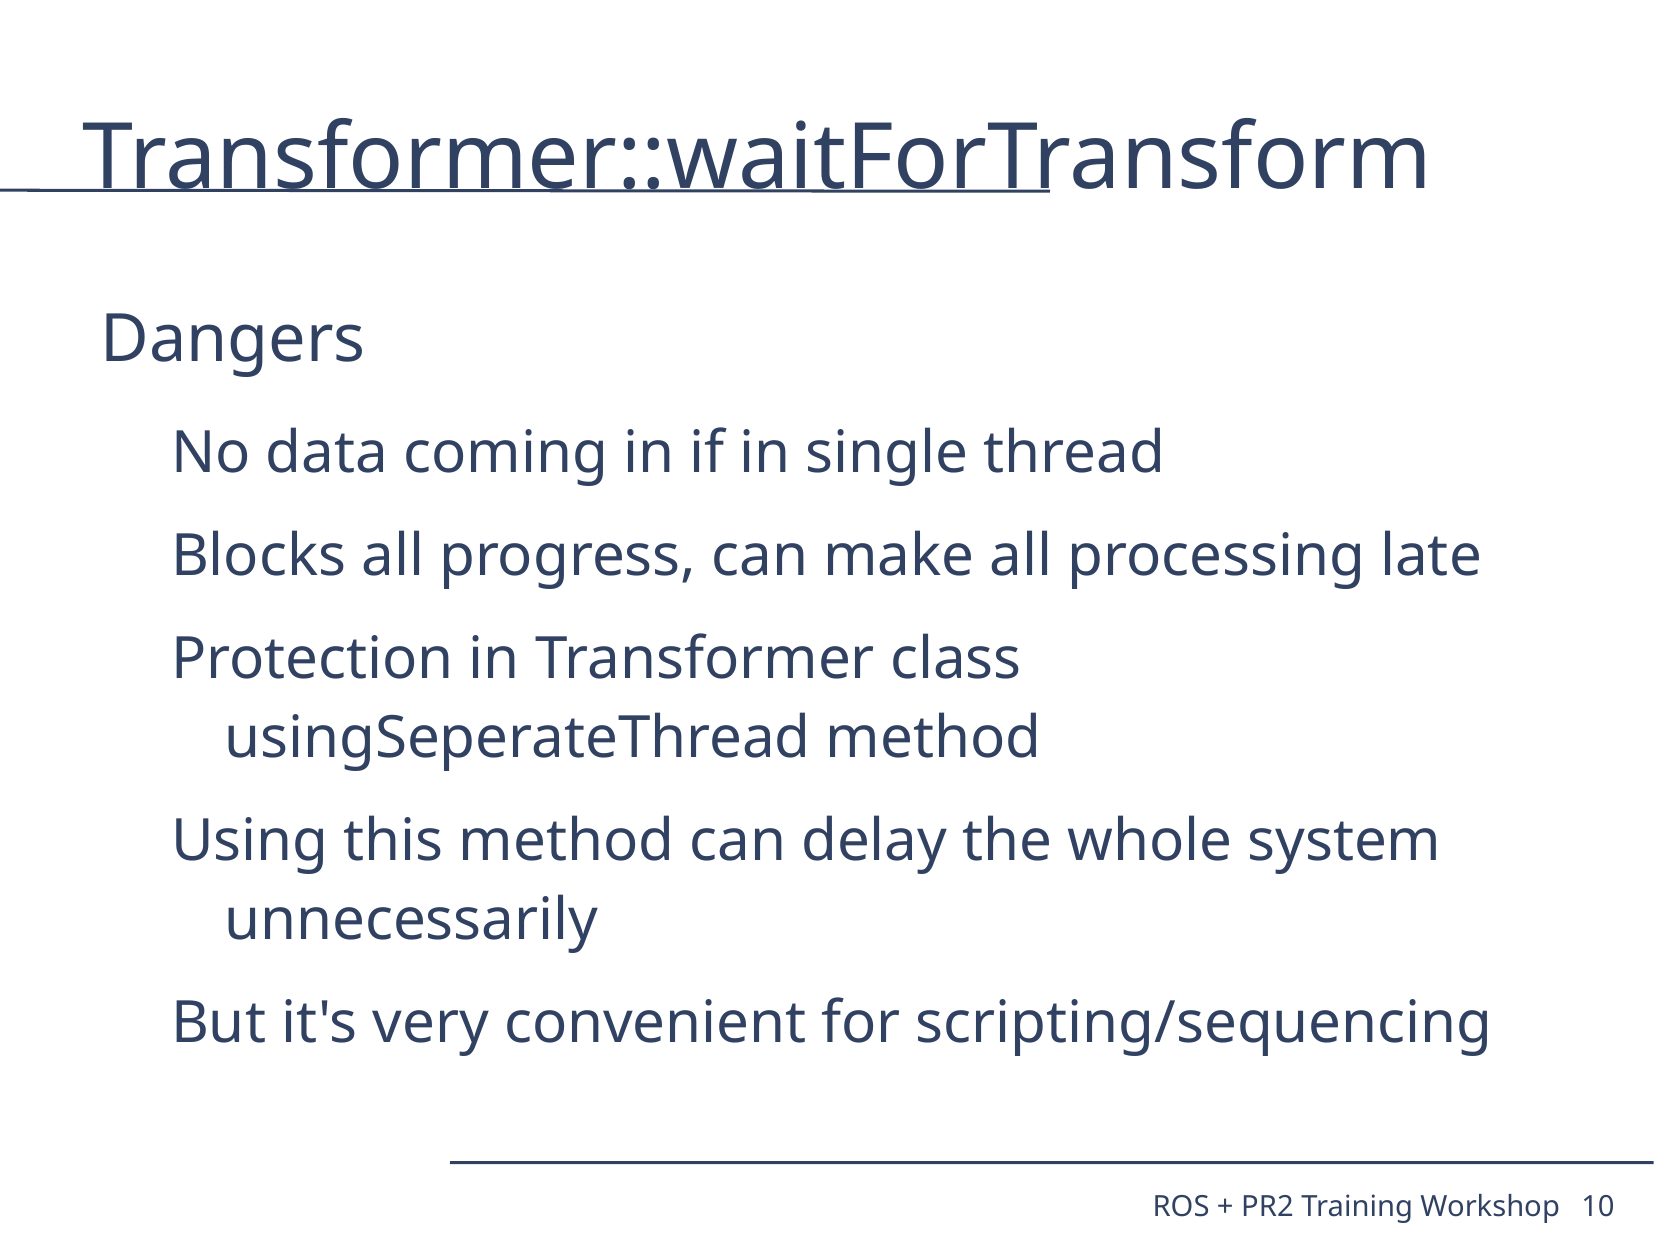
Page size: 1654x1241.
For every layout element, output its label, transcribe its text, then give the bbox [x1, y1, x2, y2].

list Dangers No data coming in if in single thread Blocks all progress, can make all processing late Protection in Transformer class usingSeperateThread method Using this method can delay the whole system unnecessarily But it's very convenient for scripting/sequencing [82, 290, 1571, 1109]
title Transformer::waitForTransform [82, 56, 1571, 250]
